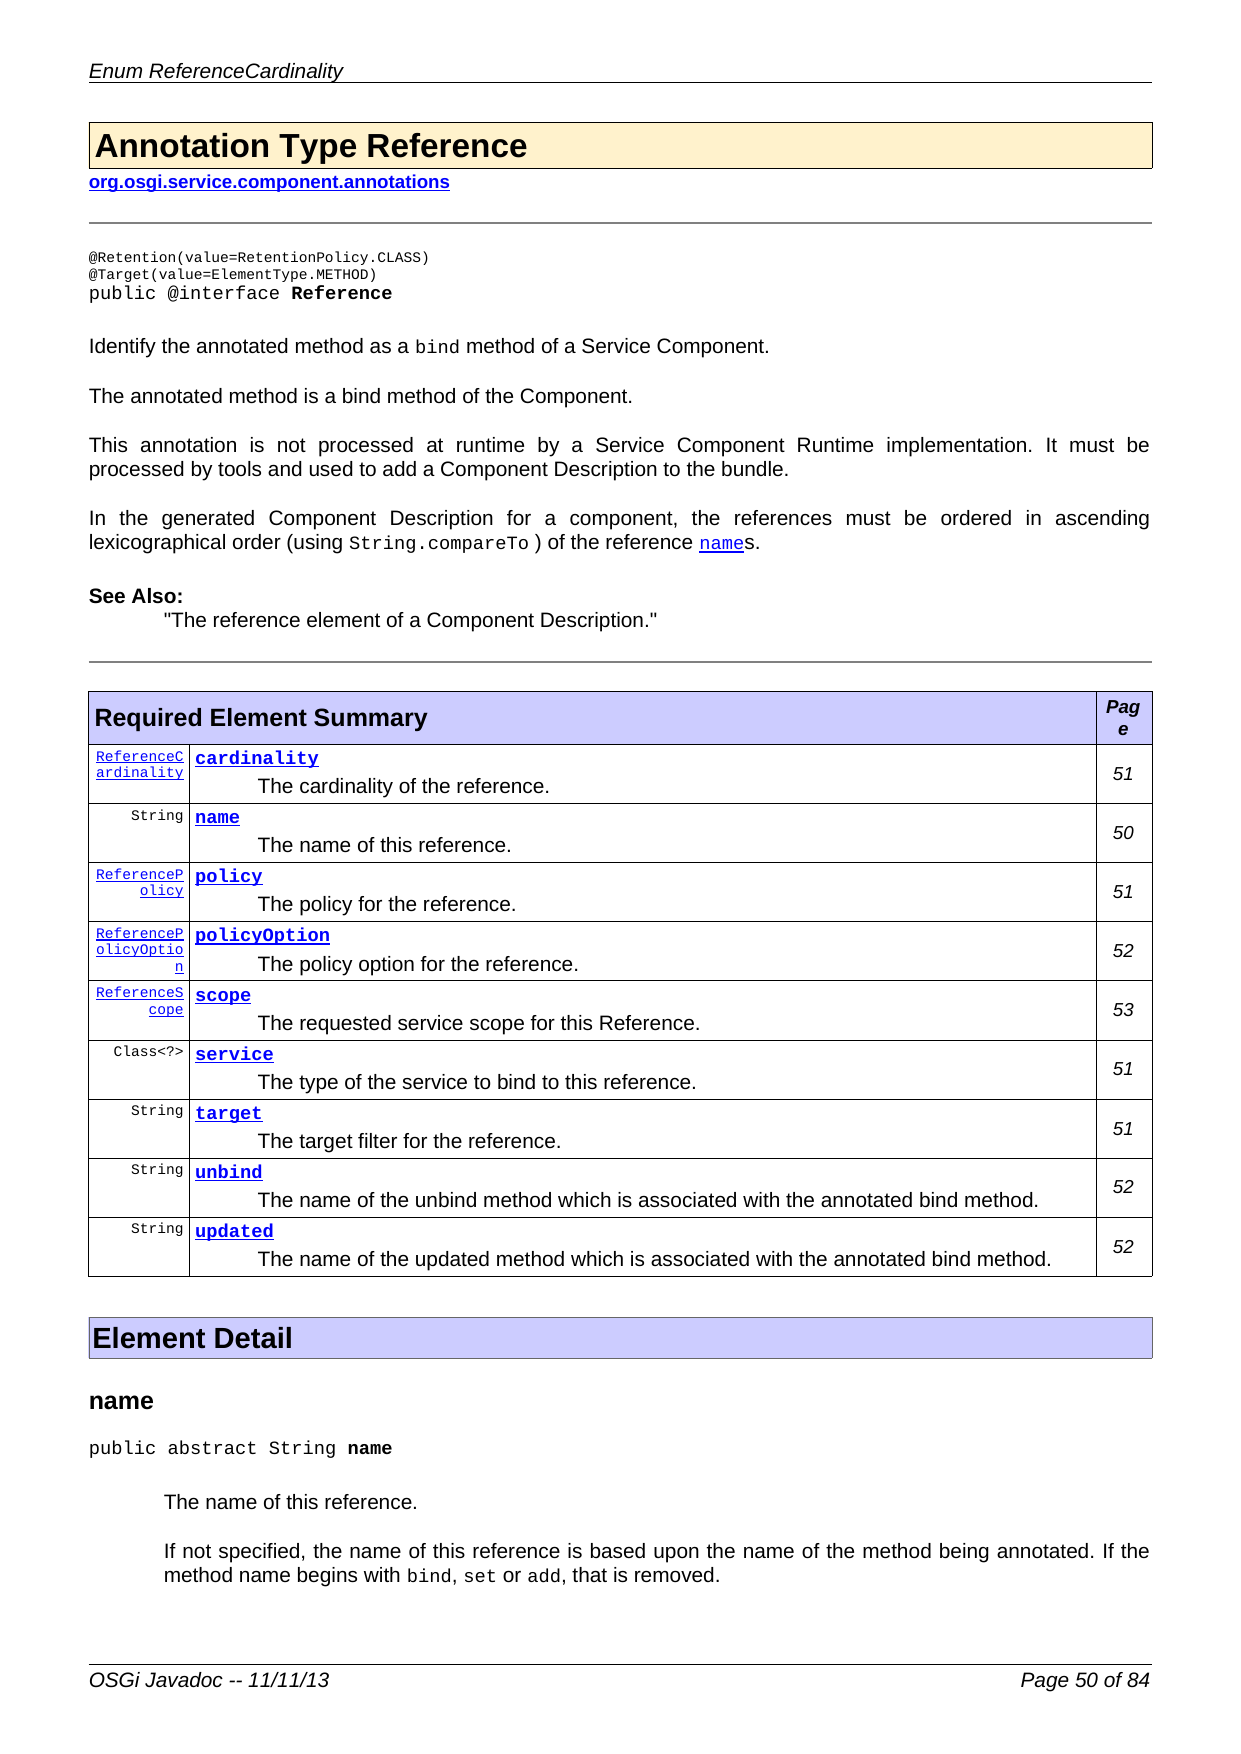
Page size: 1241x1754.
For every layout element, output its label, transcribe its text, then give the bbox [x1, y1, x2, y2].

table_cell 51 [1097, 1218, 1152, 1276]
table_cell scope The requested service scope for this Reference. [190, 981, 1096, 1039]
table_cell String [89, 804, 189, 862]
table_cell target The target filter for the reference. [190, 1100, 1096, 1158]
table_cell 51 [1097, 922, 1152, 980]
subtitle name [88, 1386, 1152, 1415]
table_cell policyOption The policy option for the reference. [190, 922, 1096, 980]
table_cell 50 [1097, 745, 1152, 803]
subtitle Element Detail [90, 1318, 1152, 1358]
table_cell 50 [1097, 863, 1152, 921]
table_cell policy The policy for the reference. [190, 863, 1096, 921]
table_cell ReferencePolicy [89, 863, 189, 921]
text @Retention(value=RetentionPolicy.CLASS) @Target(value=ElementType.METHOD) public @interface Reference [88, 250, 1152, 305]
table_cell ReferenceScope [89, 981, 189, 1039]
table_cell 50 [1097, 1100, 1152, 1158]
table_cell name The name of this reference. [190, 804, 1096, 862]
table_cell updated The name of the updated method which is associated with the annotated bind method. [190, 1218, 1096, 1276]
table_cell 50 [1097, 1041, 1152, 1098]
table_cell cardinality The cardinality of the reference. [190, 745, 1096, 803]
table_cell unbind The name of the unbind method which is associated with the annotated bind method. [190, 1159, 1096, 1217]
table_cell 51 [1097, 981, 1152, 1039]
text See Also: [88, 584, 1152, 608]
text In the generated Component Description for a component, the references must be ordered in ascending lexicographical order (using String.compareTo ) of the reference names. [88, 506, 1152, 555]
text The annotated method is a bind method of the Component. [88, 384, 1152, 408]
text If not specified, the name of this reference is based upon the name of the method being annotated. If the method name begins with bind, set or add, that is removed. [163, 1538, 1152, 1588]
table_cell ReferencePolicyOption [89, 922, 189, 980]
text The name of this reference. [163, 1489, 1152, 1513]
table_cell 49 [1097, 804, 1152, 862]
table_cell service The type of the service to bind to this reference. [190, 1041, 1096, 1098]
text "The reference element of a Component Description." [163, 608, 1152, 632]
subtitle Annotation Type Reference [90, 123, 1152, 168]
table_header Required Element Summary [89, 692, 1096, 744]
table_cell String [89, 1100, 189, 1158]
table_cell String [89, 1218, 189, 1276]
text This annotation is not processed at runtime by a Service Component Runtime implementation. It must be processed by tools and used to add a Component Description to the bundle. [88, 433, 1152, 481]
text org.osgi.service.component.annotations [88, 171, 1152, 193]
table_cell Class<?> [89, 1041, 189, 1098]
text Identify the annotated method as a bind method of a Service Component. [88, 334, 1152, 359]
table_cell ReferenceCardinality [89, 745, 189, 803]
table_header Page [1097, 692, 1152, 744]
table_cell String [89, 1159, 189, 1217]
table_cell 50 [1097, 1159, 1152, 1217]
text public abstract String name [88, 1439, 1152, 1460]
